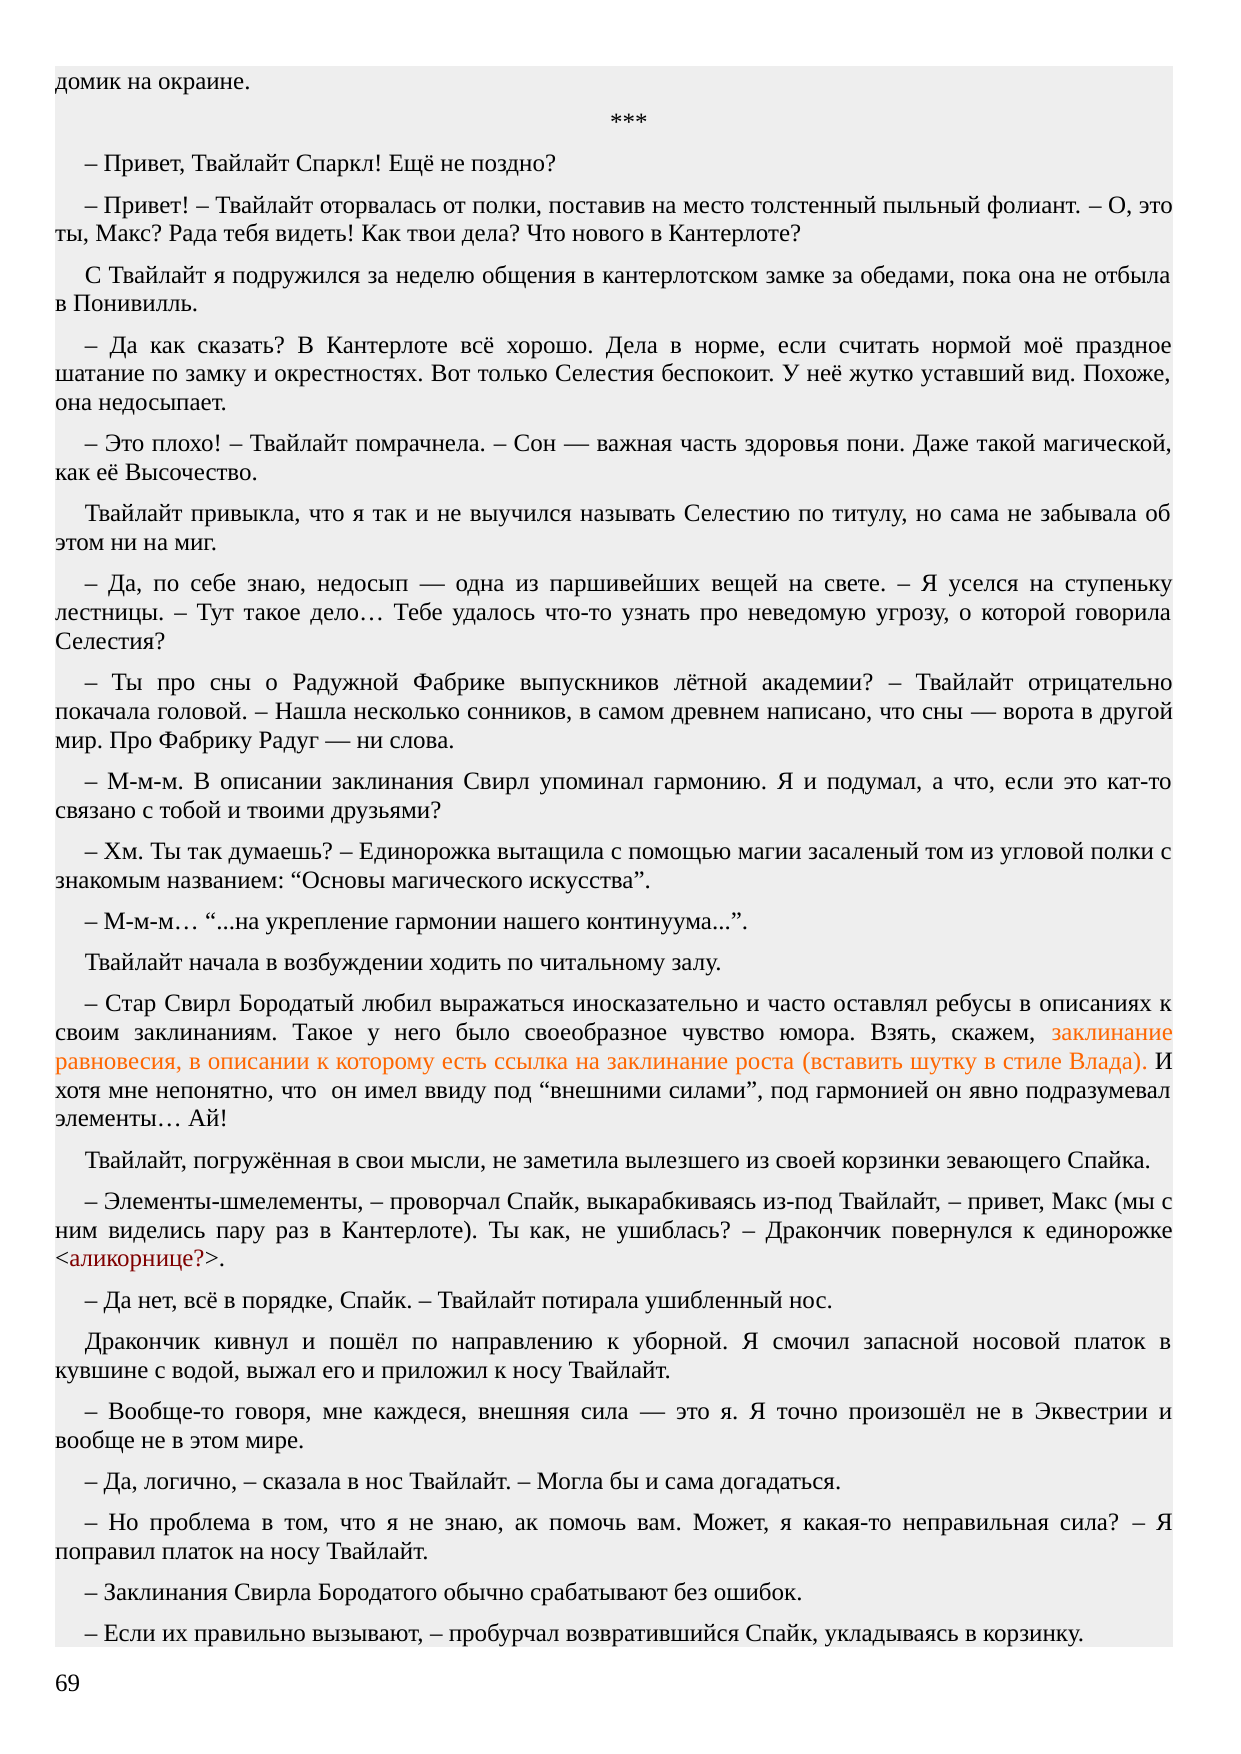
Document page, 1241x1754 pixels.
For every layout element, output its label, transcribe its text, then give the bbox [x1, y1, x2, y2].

text – Привет! – Твайлайт оторвалась от полки, поставив на место толстенный пыльный фолиант. – О, это ты, Макс? Рада тебя видеть! Как твои дела? Что нового в Кантерлоте? [55, 190, 1173, 247]
text – Хм. Ты так думаешь? – Единорожка вытащила с помощью магии засаленый том из угловой полки с знакомым названием: “Основы магического искусства”. [55, 836, 1173, 893]
text – Да, по себе знаю, недосып — одна из паршивейших вещей на свете. – Я уселся на ступеньку лестницы. – Тут такое дело… Тебе удалось что-то узнать про неведомую угрозу, о которой говорила Селестия? [55, 568, 1173, 655]
text – Да нет, всё в порядке, Спайк. – Твайлайт потирала ушибленный нос. [55, 1285, 1173, 1313]
text – Это плохо! – Твайлайт помрачнела. – Сон — важная часть здоровья пони. Даже такой магической, как её Высочество. [55, 428, 1173, 486]
text С Твайлайт я подружился за неделю общения в кантерлотском замке за обедами, пока она не отбыла в Понивилль. [55, 260, 1173, 317]
text – Ты про сны о Радужной Фабрике выпускников лётной академии? – Твайлайт отрицательно покачала головой. – Нашла несколько сонников, в самом древнем написано, что сны — ворота в другой мир. Про Фабрику Радуг — ни слова. [55, 667, 1173, 753]
text – Но проблема в том, что я не знаю, ак помочь вам. Может, я какая-то неправильная сила? – Я поправил платок на носу Твайлайт. [55, 1507, 1173, 1565]
text – М-м-м… “...на укрепление гармонии нашего континуума...”. [55, 906, 1173, 935]
text *** [55, 107, 1173, 136]
text Твайлайт, погружённая в свои мысли, не заметила вылезшего из своей корзинки зевающего Спайка. [55, 1145, 1173, 1173]
text – Да как сказать? В Кантерлоте всё хорошо. Дела в норме, если считать нормой моё праздное шатание по замку и окрестностях. Вот только Селестия беспокоит. У неё жутко уставший вид. Похоже, она недосыпает. [55, 330, 1173, 416]
text – Если их правильно вызывают, – пробурчал возвратившийся Спайк, укладываясь в корзинку. [55, 1618, 1173, 1647]
text домик на окраине. [55, 66, 1173, 95]
text Твайлайт привыкла, что я так и не выучился называть Селестию по титулу, но сама не забывала об этом ни на миг. [55, 498, 1173, 556]
text – М-м-м. В описании заклинания Свирл упоминал гармонию. Я и подумал, а что, если это кат-то связано с тобой и твоими друзьями? [55, 766, 1173, 823]
text – Стар Свирл Бородатый любил выражаться иносказательно и часто оставлял ребусы в описаниях к своим заклинаниям. Такое у него было своеобразное чувство юмора. Взять, скажем, заклинание равновесия, в описании к которому есть ссылка на заклинание роста (вставить шутку в стиле Влада). И хотя мне непонятно, что он имел ввиду под “внешними силами”, под гармонией он явно подразумевал элементы… Ай! [55, 988, 1173, 1132]
text Твайлайт начала в возбуждении ходить по читальному залу. [55, 947, 1173, 976]
text – Вообще-то говоря, мне каждеся, внешняя сила — это я. Я точно произошёл не в Эквестрии и вообще не в этом мире. [55, 1396, 1173, 1453]
text Дракончик кивнул и пошёл по направлению к уборной. Я смочил запасной носовой платок в кувшине с водой, выжал его и приложил к носу Твайлайт. [55, 1326, 1173, 1383]
text – Заклинания Свирла Бородатого обычно срабатывают без ошибок. [55, 1577, 1173, 1606]
text – Элементы-шмелементы, – проворчал Спайк, выкарабкиваясь из-под Твайлайт, – привет, Макс (мы с ним виделись пару раз в Кантерлоте). Ты как, не ушиблась? – Дракончик повернулся к единорожке <аликорнице?>. [55, 1186, 1173, 1272]
text – Привет, Твайлайт Спаркл! Ещё не поздно? [55, 148, 1173, 177]
text – Да, логично, – сказала в нос Твайлайт. – Могла бы и сама догадаться. [55, 1466, 1173, 1495]
